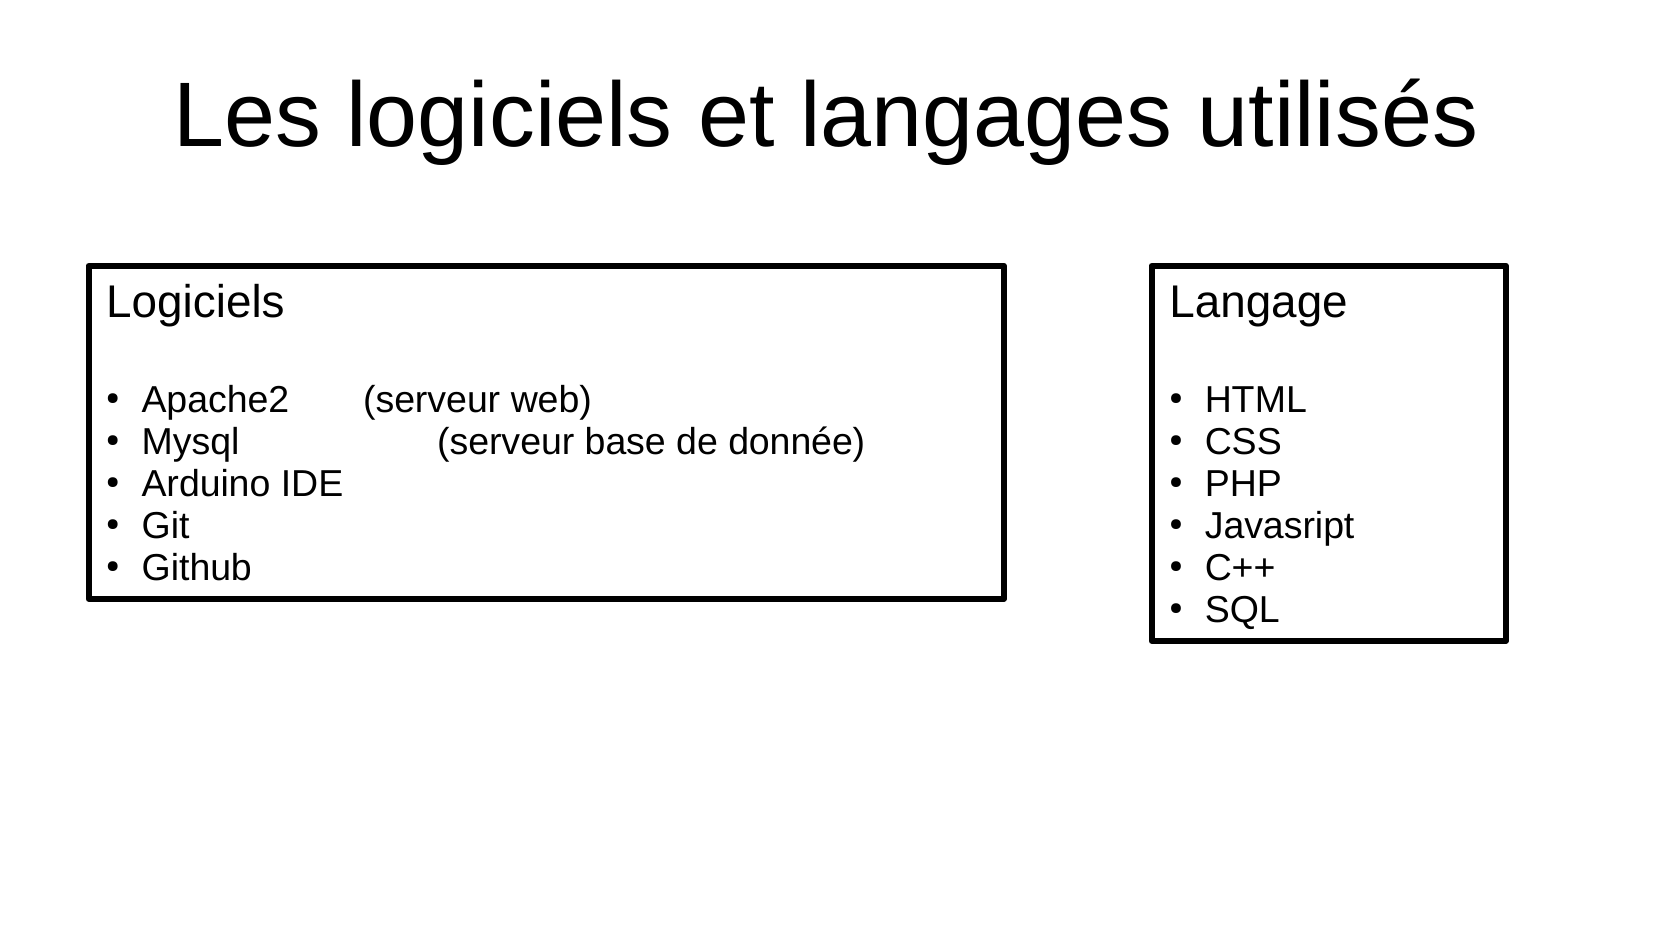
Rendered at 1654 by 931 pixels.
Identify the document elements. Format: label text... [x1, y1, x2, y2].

text_box Langage HTML CSS PHP Javasript C++ SQL [1151, 265, 1506, 641]
text_box Logiciels Apache2 (serveur web) Mysql (serveur base de donnée) Arduino IDE Git Github [88, 265, 1004, 599]
title Les logiciels et langages utilisés [82, 37, 1571, 193]
